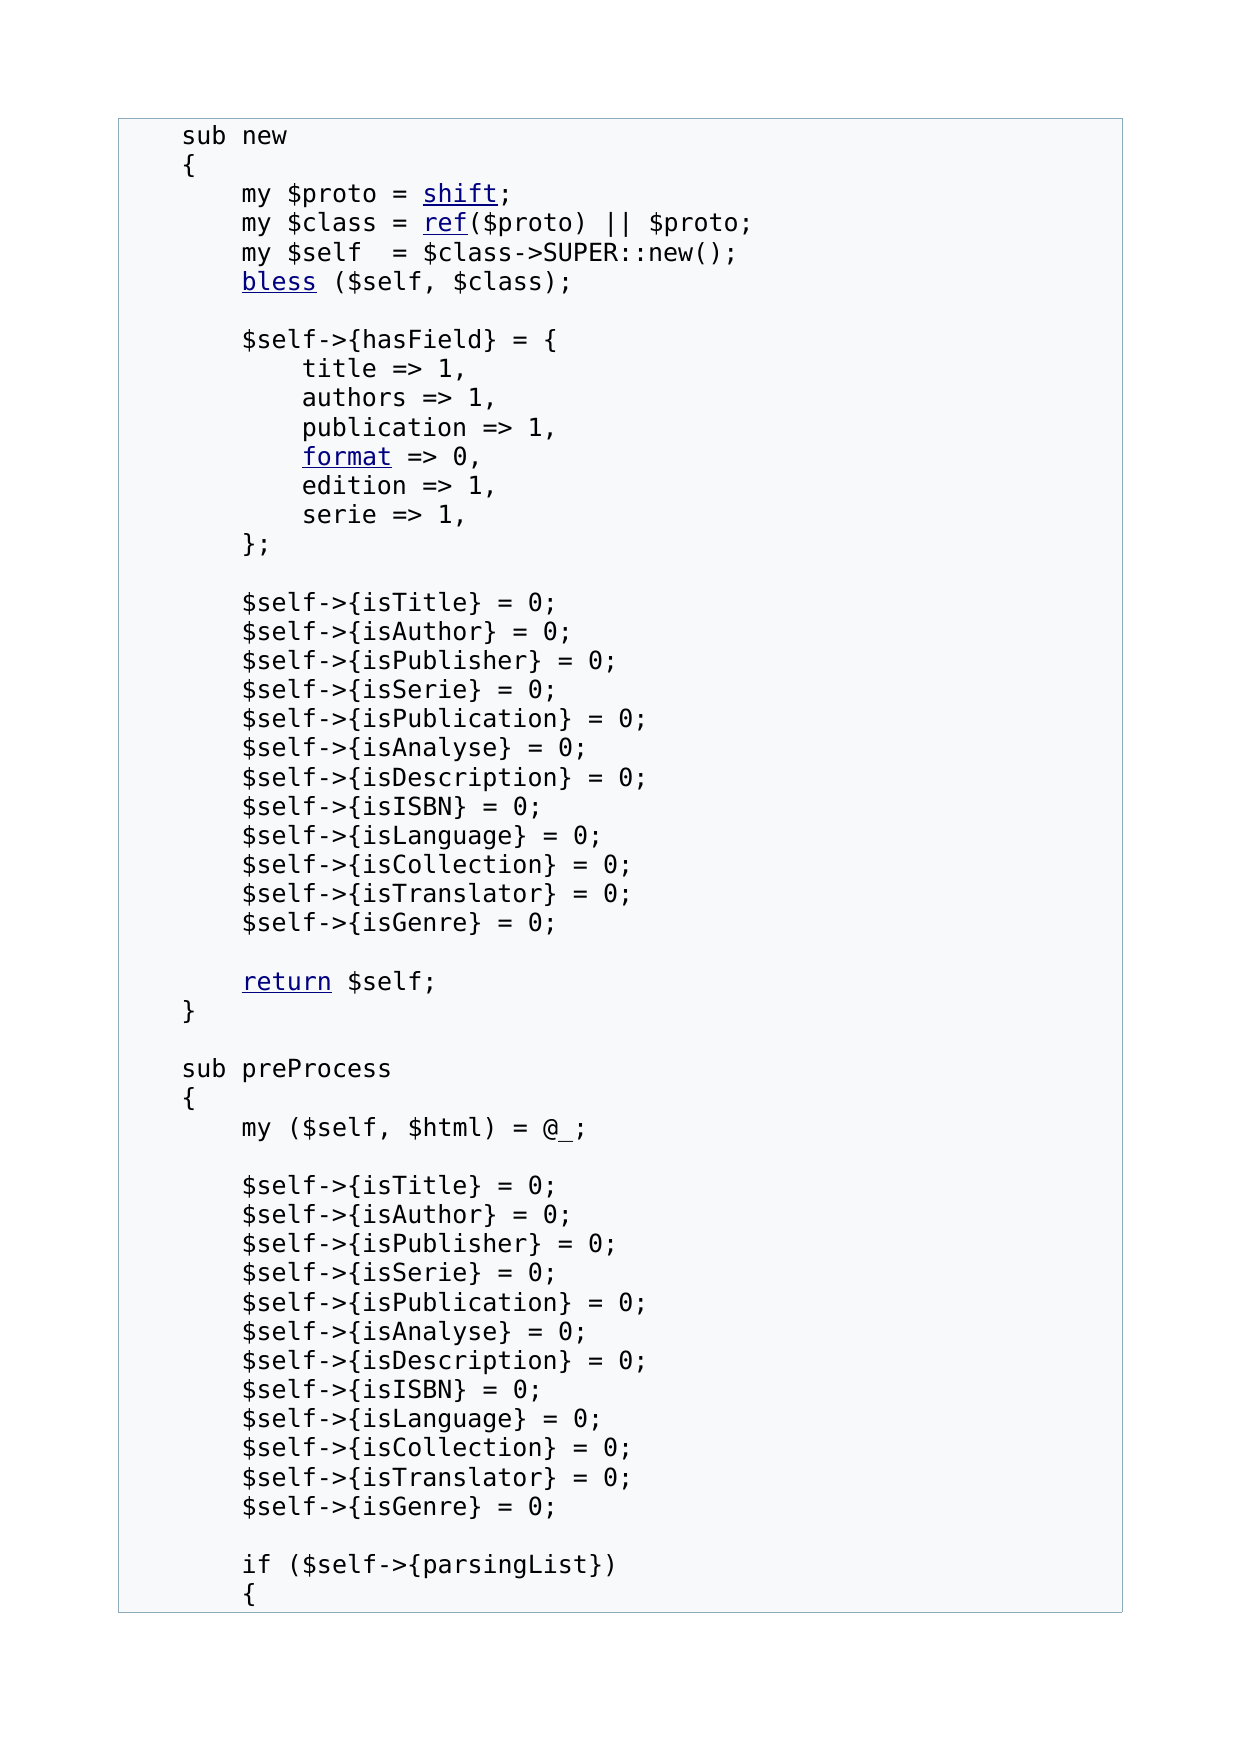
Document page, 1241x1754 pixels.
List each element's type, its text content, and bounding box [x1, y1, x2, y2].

table_header sub new { my $proto = shift; my $class = ref($proto) || $proto; my $self = $class->SUPER::new(); bless ($self, $class); $self->{hasField} = { title => 1, authors => 1, publication => 1, format => 0, edition => 1, serie => 1, }; $self->{isTitle} = 0; $self->{isAuthor} = 0; $self->{isPublisher} = 0; $self->{isSerie} = 0; $self->{isPublication} = 0; $self->{isAnalyse} = 0; $self->{isDescription} = 0; $self->{isISBN} = 0; $self->{isLanguage} = 0; $self->{isCollection} = 0; $self->{isTranslator} = 0; $self->{isGenre} = 0; return $self; } sub preProcess { my ($self, $html) = @_; $self->{isTitle} = 0; $self->{isAuthor} = 0; $self->{isPublisher} = 0; $self->{isSerie} = 0; $self->{isPublication} = 0; $self->{isAnalyse} = 0; $self->{isDescription} = 0; $self->{isISBN} = 0; $self->{isLanguage} = 0; $self->{isCollection} = 0; $self->{isTranslator} = 0; $self->{isGenre} = 0; if ($self->{parsingList}) { [119, 119, 1122, 1612]
